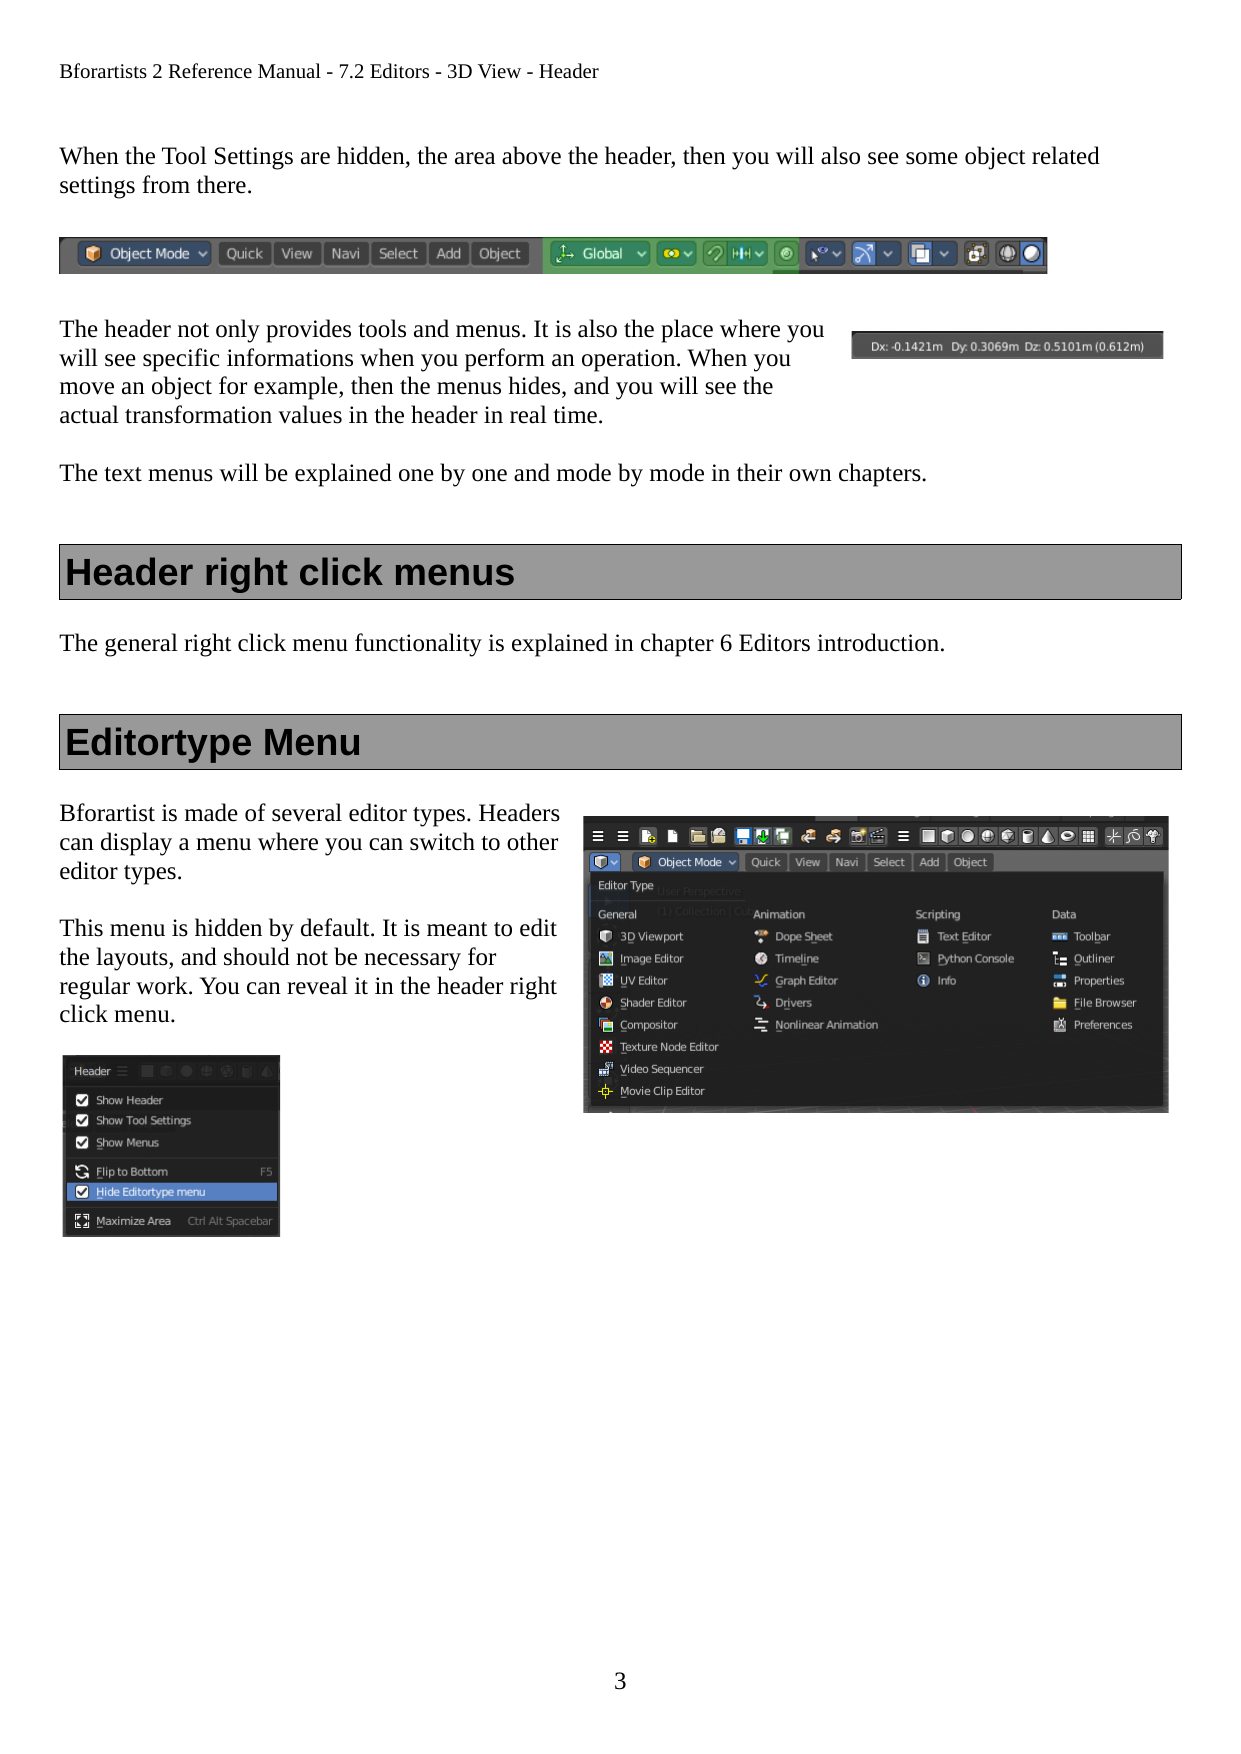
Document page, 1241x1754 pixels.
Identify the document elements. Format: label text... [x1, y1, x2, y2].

table_header Header right click menus [60, 545, 1181, 599]
text The header not only provides tools and menus. It is also the place where you will see specific informations when you perform an operation. When you move an object for example, then the menus hides, and you will see the actual transformation values in the header in real time. [59, 314, 1181, 429]
picture [583, 816, 1169, 1113]
text When the Tool Settings are hidden, the area above the header, then you will also see some object related settings from there. [59, 141, 1181, 199]
text This menu is hidden by default. It is meant to edit the layouts, and should not be necessary for regular work. You can reveal it in the header right click menu. [59, 913, 583, 1028]
text Bforartist is made of several editor types. Headers can display a menu where you can switch to other editor types. [59, 798, 1181, 884]
picture [851, 331, 1164, 359]
table_header Editortype Menu [60, 715, 1181, 769]
text The text menus will be explained one by one and mode by mode in their own chapters. [59, 458, 1181, 486]
picture [59, 237, 1048, 274]
picture [62, 1055, 281, 1237]
text The general right click menu functionality is explained in chapter 6 Editors introduction. [59, 628, 1181, 657]
